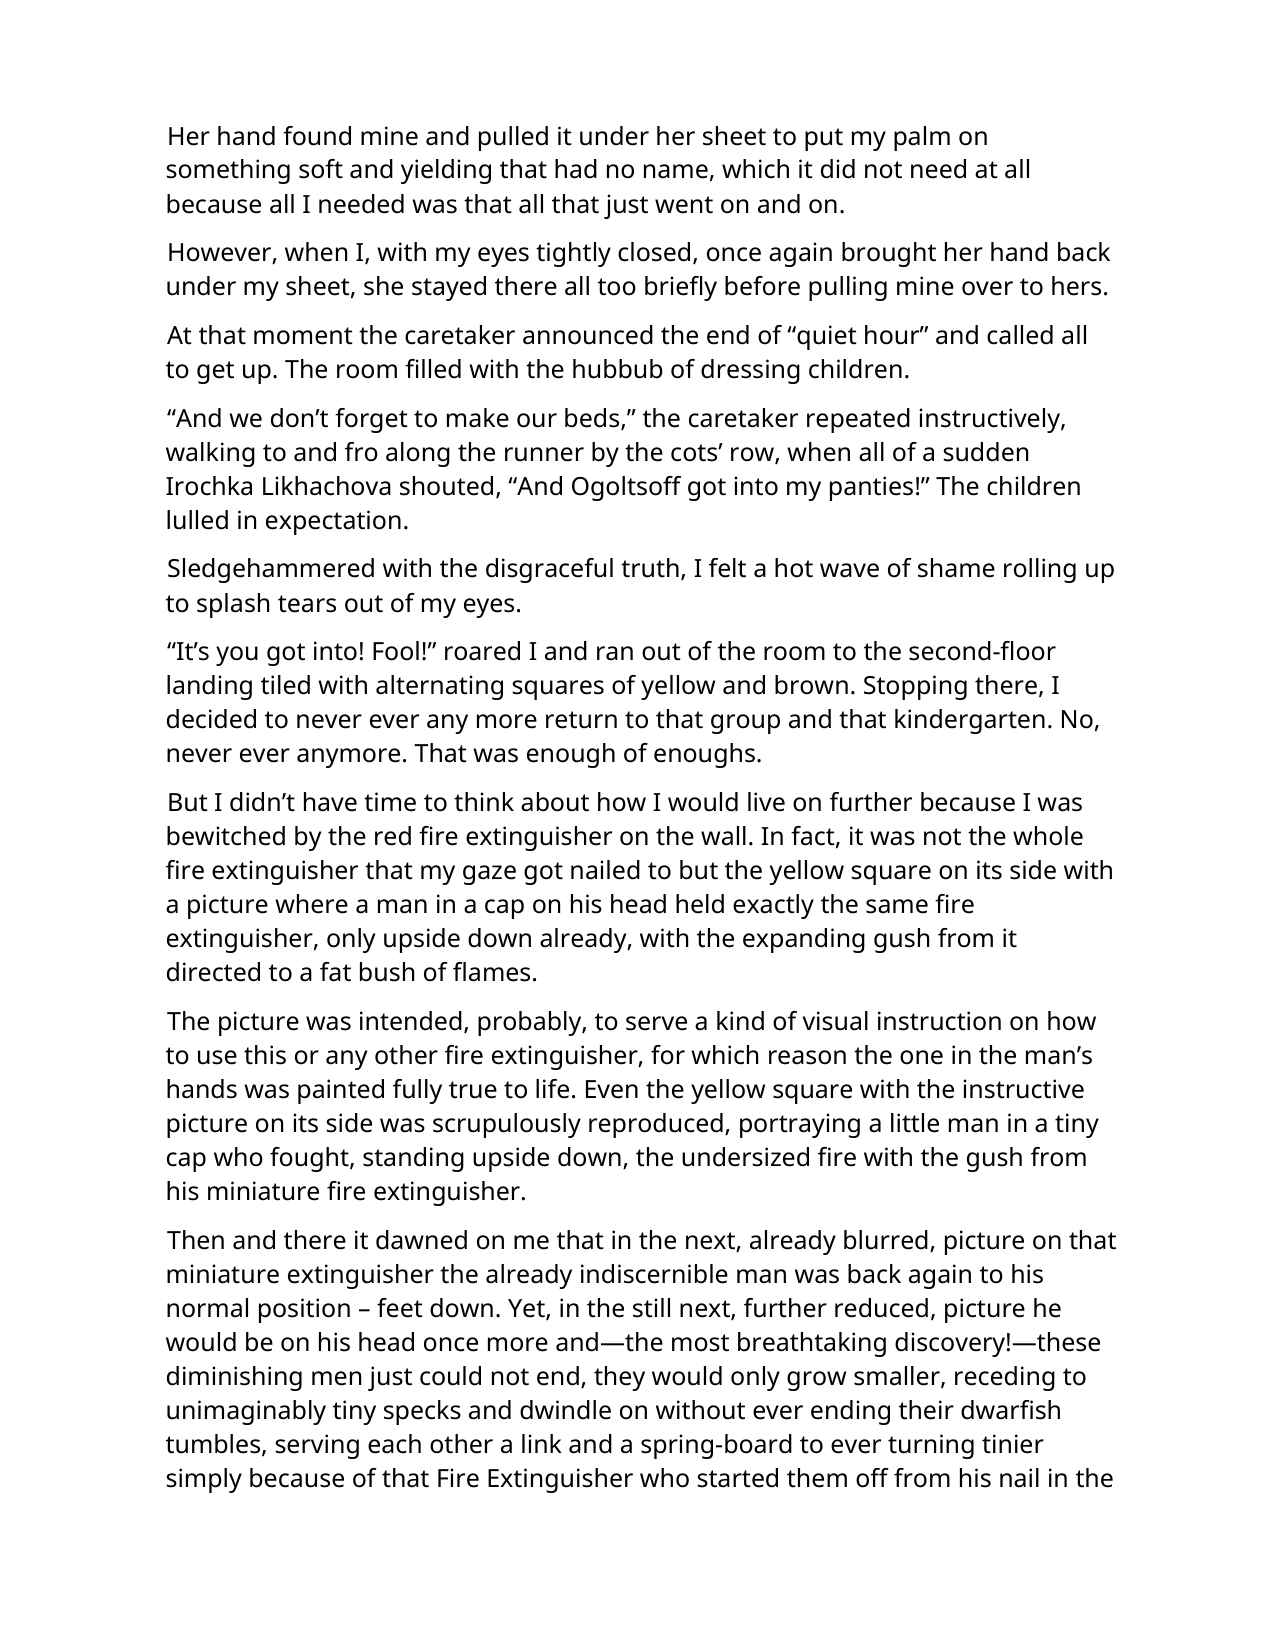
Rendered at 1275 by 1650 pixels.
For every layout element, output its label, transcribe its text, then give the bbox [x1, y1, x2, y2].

text However, when I, with my eyes tightly closed, once again brought her hand back under my sheet, she stayed there all too briefly before pulling mine over to hers. [165, 235, 1118, 303]
text “And we don’t forget to make our beds,” the caretaker repeated instructively, walking to and fro along the runner by the cots’ row, when all of a sudden Irochka Likhachova shouted, “And Ogoltsoff got into my panties!” The children lulled in expectation. [165, 400, 1118, 537]
text Then and there it dawned on me that in the next, already blurred, picture on that miniature extinguisher the already indiscernible man was back again to his normal position – feet down. Yet, in the still next, further reduced, picture he would be on his head once more and—the most breathtaking discovery!—these diminishing men just could not end, they would only grow smaller, receding to unimaginably tiny specks and dwindle on without ever ending their dwarfish tumbles, serving each other a link and a spring-board to ever turning tinier simply because of that Fire Extinguisher who started them off from his nail in the [165, 1223, 1118, 1495]
text Sledgehammered with the disgraceful truth, I felt a hot wave of shame rolling up to splash tears out of my eyes. [165, 551, 1118, 619]
text But I didn’t have time to think about how I would live on further because I was bewitched by the red fire extinguisher on the wall. In fact, it was not the whole fire extinguisher that my gaze got nailed to but the yellow square on its side with a picture where a man in a cap on his head held exactly the same fire extinguisher, only upside down already, with the expanding gush from it directed to a fat bush of flames. [165, 785, 1118, 989]
text “It’s you got into! Fool!” roared I and ran out of the room to the second-floor landing tiled with alternating squares of yellow and brown. Stopping there, I decided to never ever any more return to that group and that kindergarten. No, never ever anymore. That was enough of enoughs. [165, 634, 1118, 770]
text At that moment the caretaker announced the end of “quiet hour” and called all to get up. The room filled with the hubbub of dressing children. [165, 318, 1118, 386]
text Her hand found mine and pulled it under her sheet to put my palm on something soft and yielding that had no name, which it did not need at all because all I needed was that all that just went on and on. [165, 118, 1118, 220]
text The picture was intended, probably, to serve a kind of visual instruction on how to use this or any other fire extinguisher, for which reason the one in the man’s hands was painted fully true to life. Even the yellow square with the instructive picture on its side was scrupulously reproduced, portraying a little man in a tiny cap who fought, standing upside down, the undersized fire with the gush from his miniature fire extinguisher. [165, 1004, 1118, 1208]
